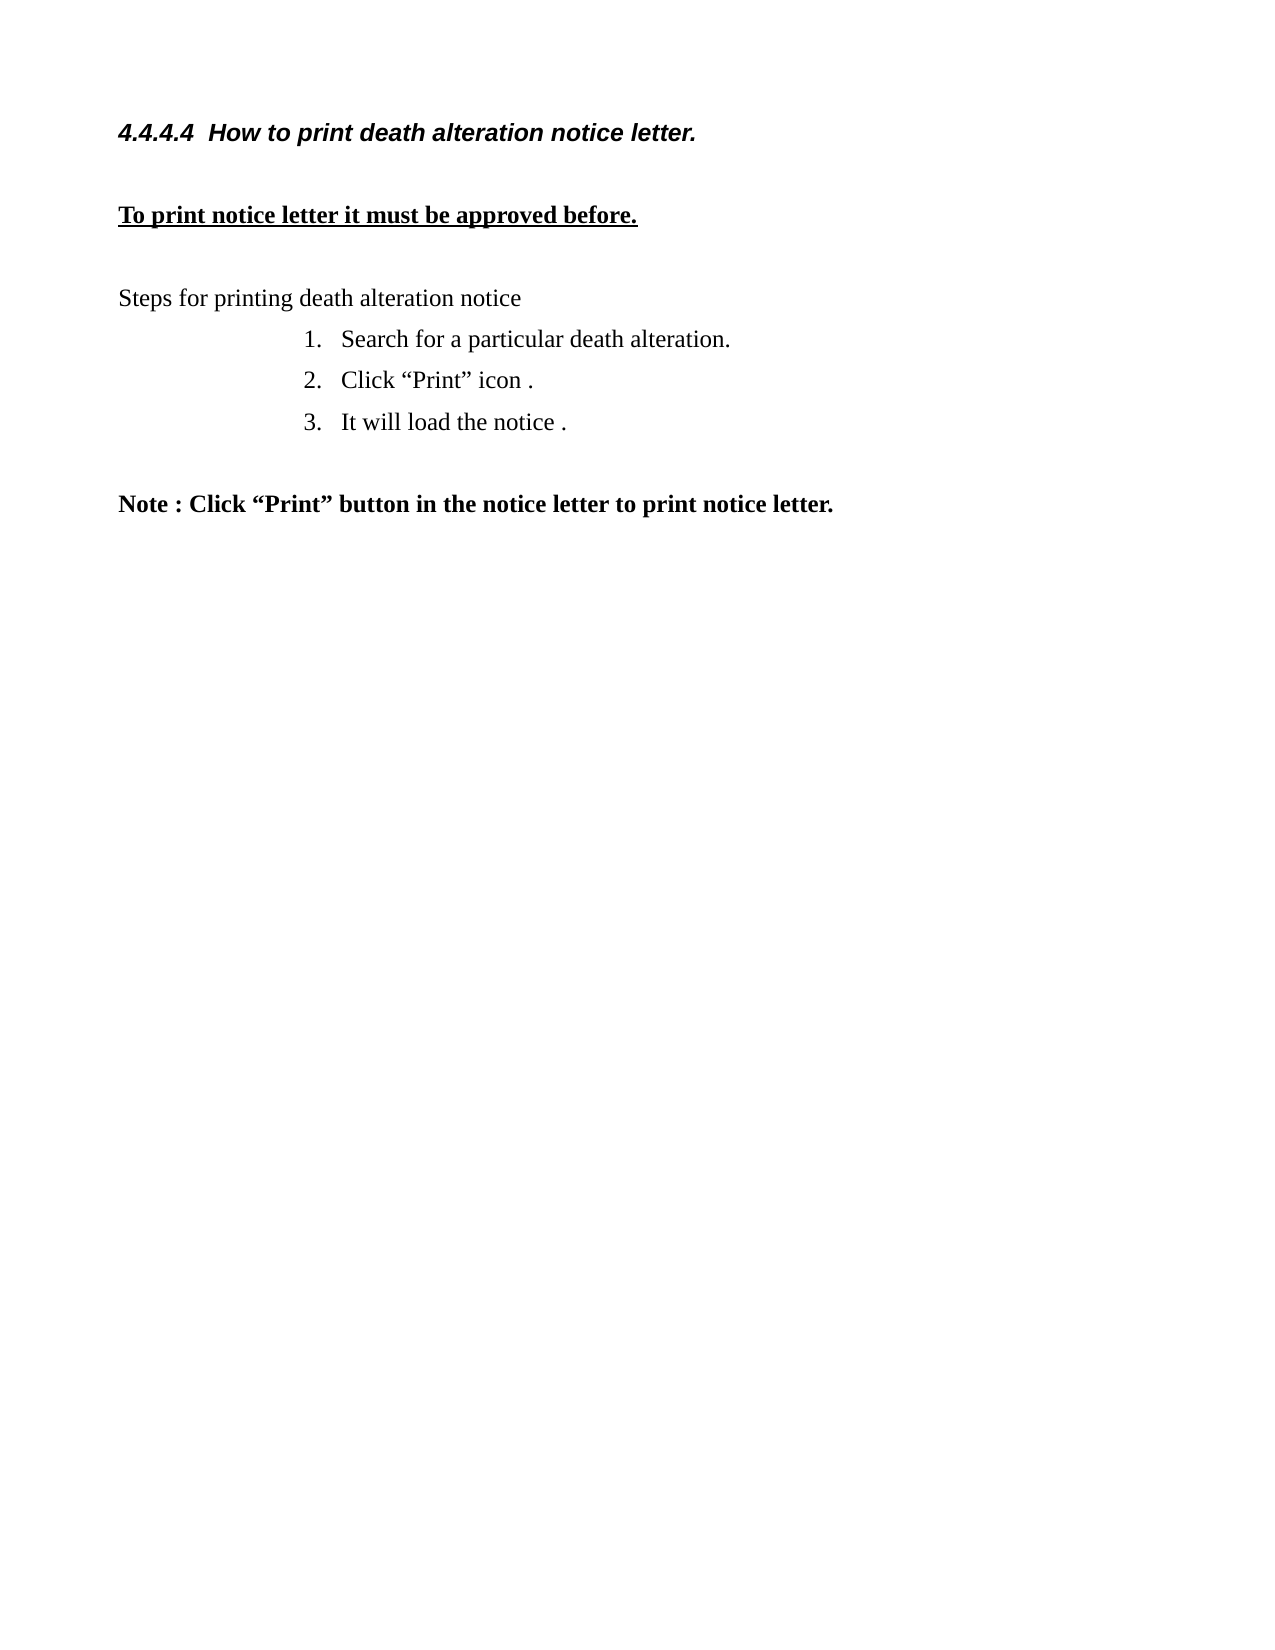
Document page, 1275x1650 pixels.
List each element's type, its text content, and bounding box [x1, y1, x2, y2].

text Steps for printing death alteration notice [118, 283, 1157, 312]
text To print notice letter it must be approved before. [118, 200, 1157, 229]
list Click “Print” icon . [303, 365, 1157, 394]
text Note : Click “Print” button in the notice letter to print notice letter. [118, 489, 1157, 518]
list It will load the notice . [303, 407, 1157, 435]
subtitle How to print death alteration notice letter. [118, 118, 1157, 147]
list Search for a particular death alteration. [303, 324, 1157, 353]
